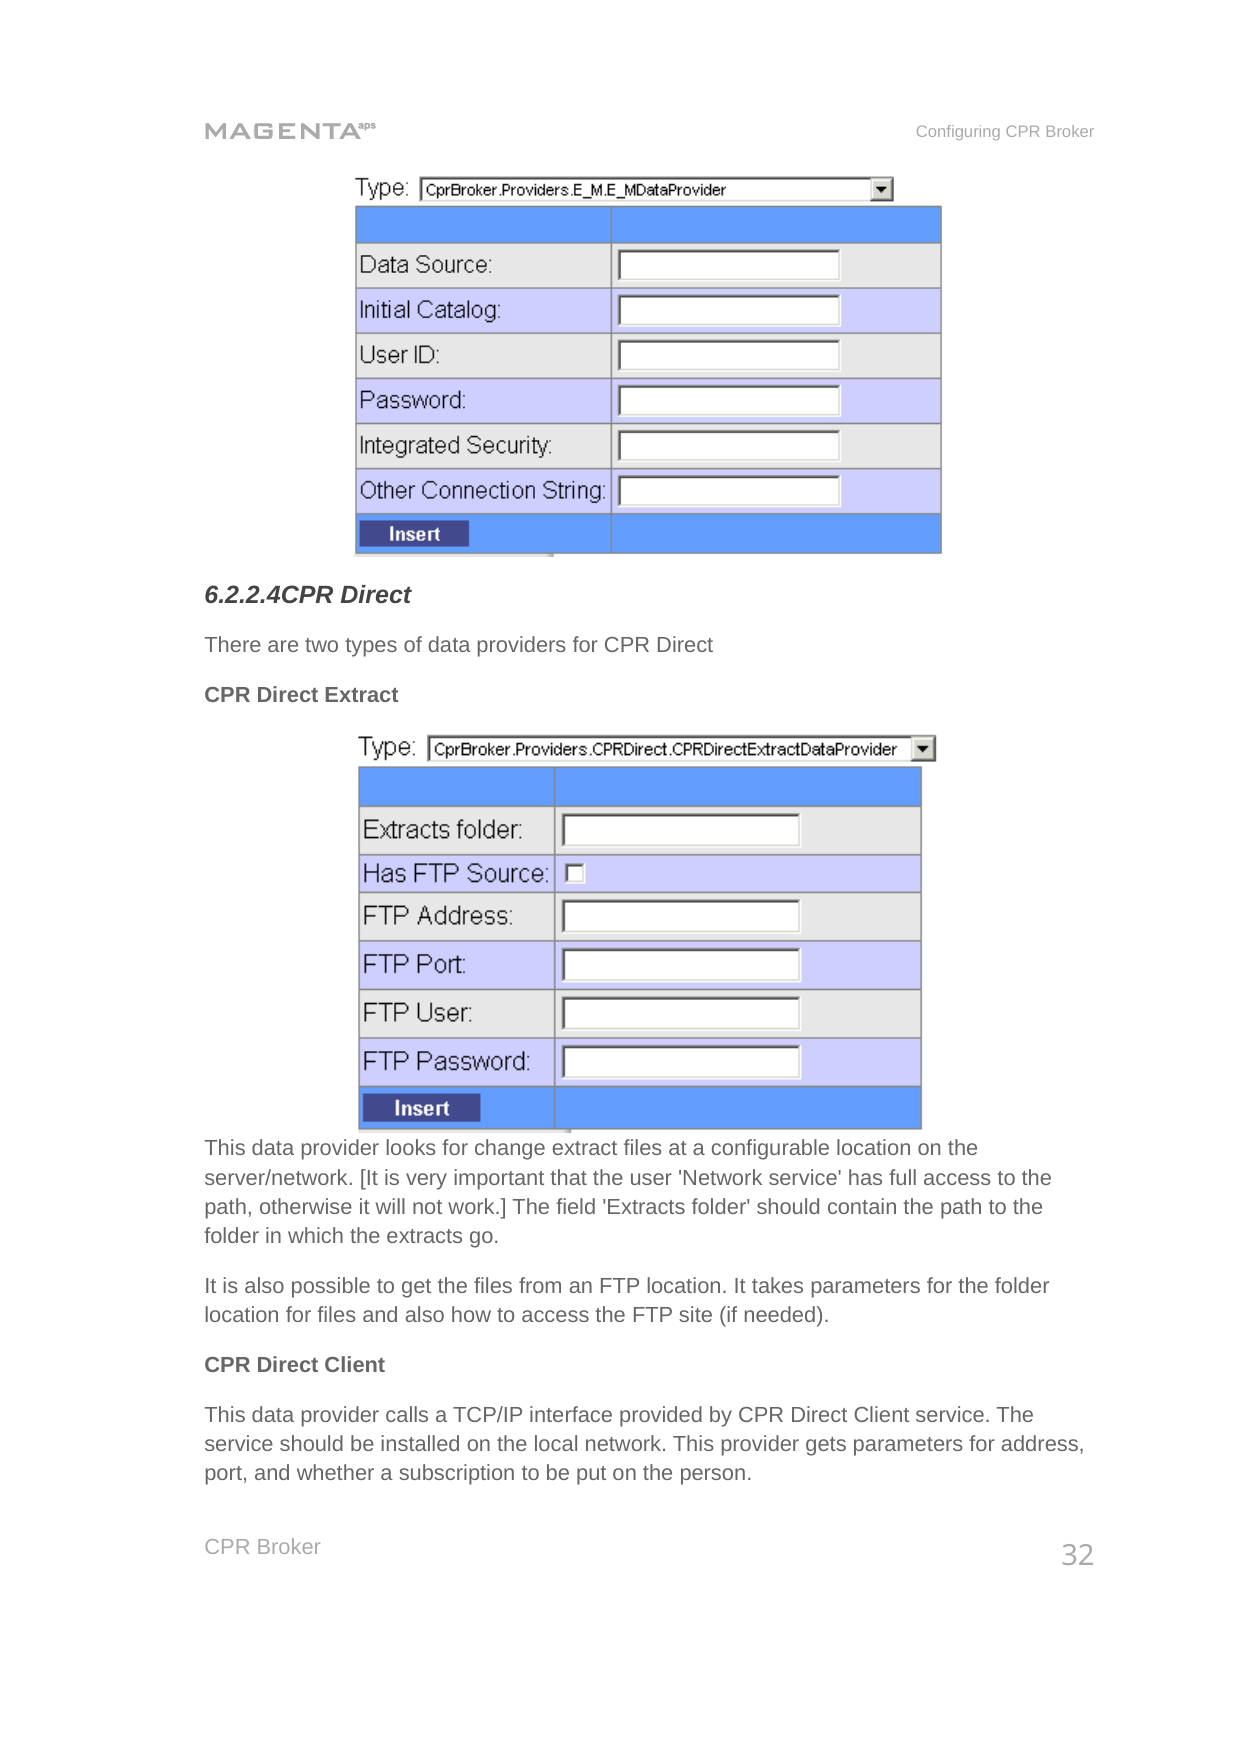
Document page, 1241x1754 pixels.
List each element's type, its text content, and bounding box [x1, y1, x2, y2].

picture [354, 171, 945, 557]
text It is also possible to get the files from an FTP location. It takes parameters for the folder location for files and also how to access the FTP site (if needed). [204, 1270, 1094, 1328]
text CPR Direct Client [204, 1349, 1094, 1378]
text This data provider calls a TCP/IP interface provided by CPR Direct Client service. The service should be installed on the local network. This provider gets parameters for address, port, and whether a subscription to be put on the person. [204, 1399, 1094, 1487]
text CPR Direct Extract [204, 679, 1094, 708]
subtitle CPR Direct [204, 557, 1094, 615]
picture [357, 729, 941, 1133]
text There are two types of data providers for CPR Direct [204, 629, 1094, 658]
text This data provider looks for change extract files at a configurable location on the server/network. [It is very important that the user 'Network service' has full access to the path, otherwise it will not work.] The field 'Extracts folder' should contain the path to the folder in which the extracts go. [204, 1133, 1094, 1249]
